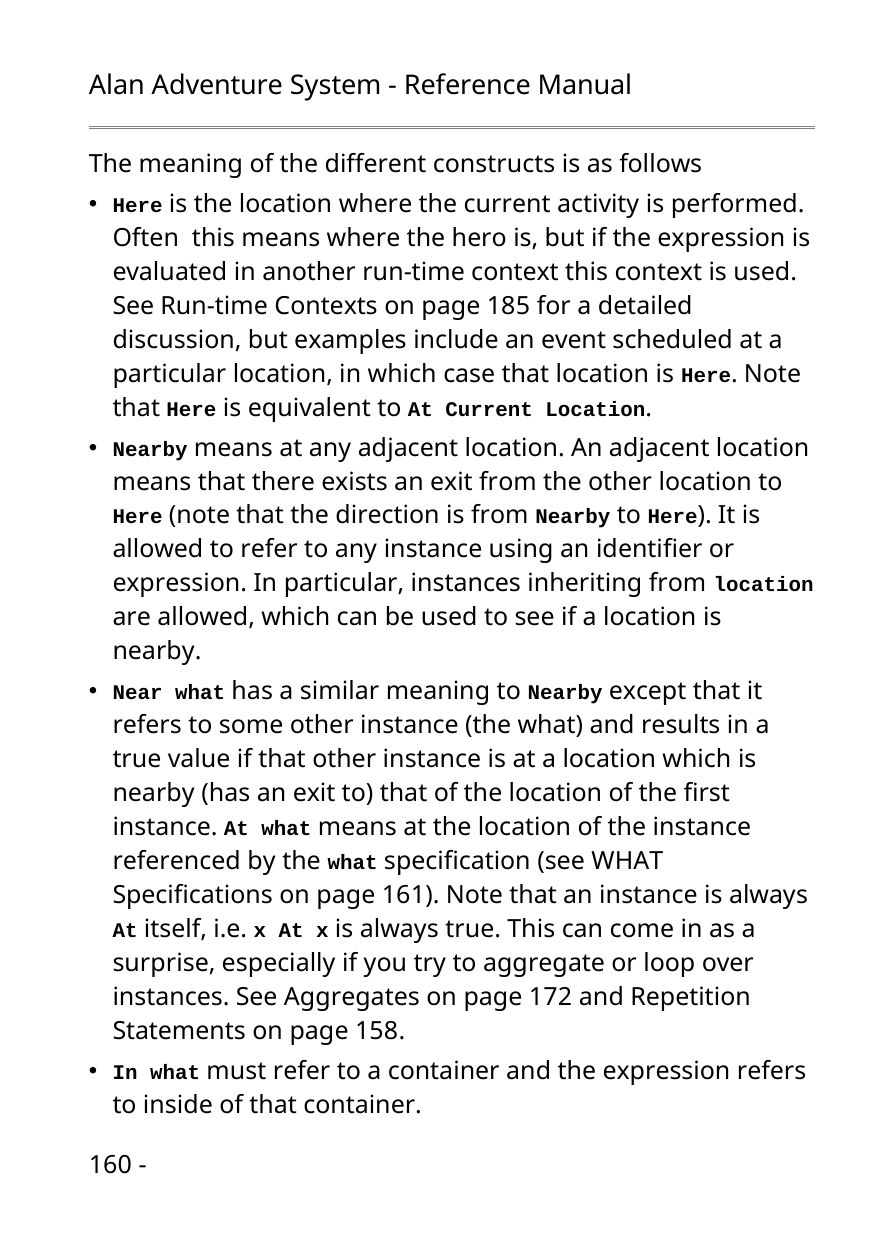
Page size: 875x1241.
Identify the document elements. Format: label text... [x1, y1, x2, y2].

text The meaning of the different constructs is as follows [88, 146, 815, 179]
list Here is the location where the current activity is performed. Often this means where the hero is, but if the expression is evalu­ated in another run-time context this context is used. See Run-time Contexts on page 142 for a detailed discussion, but examples include an event scheduled at a particular location, in which case that location is Here. Note that Here is equivalent to At Current Location. [88, 186, 815, 424]
list In what must refer to a container and the expression refers to inside of that container. [88, 1053, 815, 1121]
list Nearby means at any adjacent location. An adjacent location means that there exists an exit from the other location to Here (note that the direction is from Nearby to Here). It is allowed to refer to any instance using an identifier or expression. In particular, instances inheriting from location are allowed, which can be used to see if a location is nearby. [88, 429, 815, 667]
list Near what has a similar meaning to Nearby except that it refers to some other instance (the what) and results in a true value if that other instance is at a location which is nearby (has an exit to) that of the location of the first instance. At what means at the location of the instance referenced by the what specification (see WHAT Specifications on page 121). Note that an instance is always At itself, i.e. x At x is always true. This can come in as a surprise, especially if you try to aggregate or loop over instances. See Aggregates on page 130 and Repetition Statements on page 119. [88, 673, 815, 1047]
